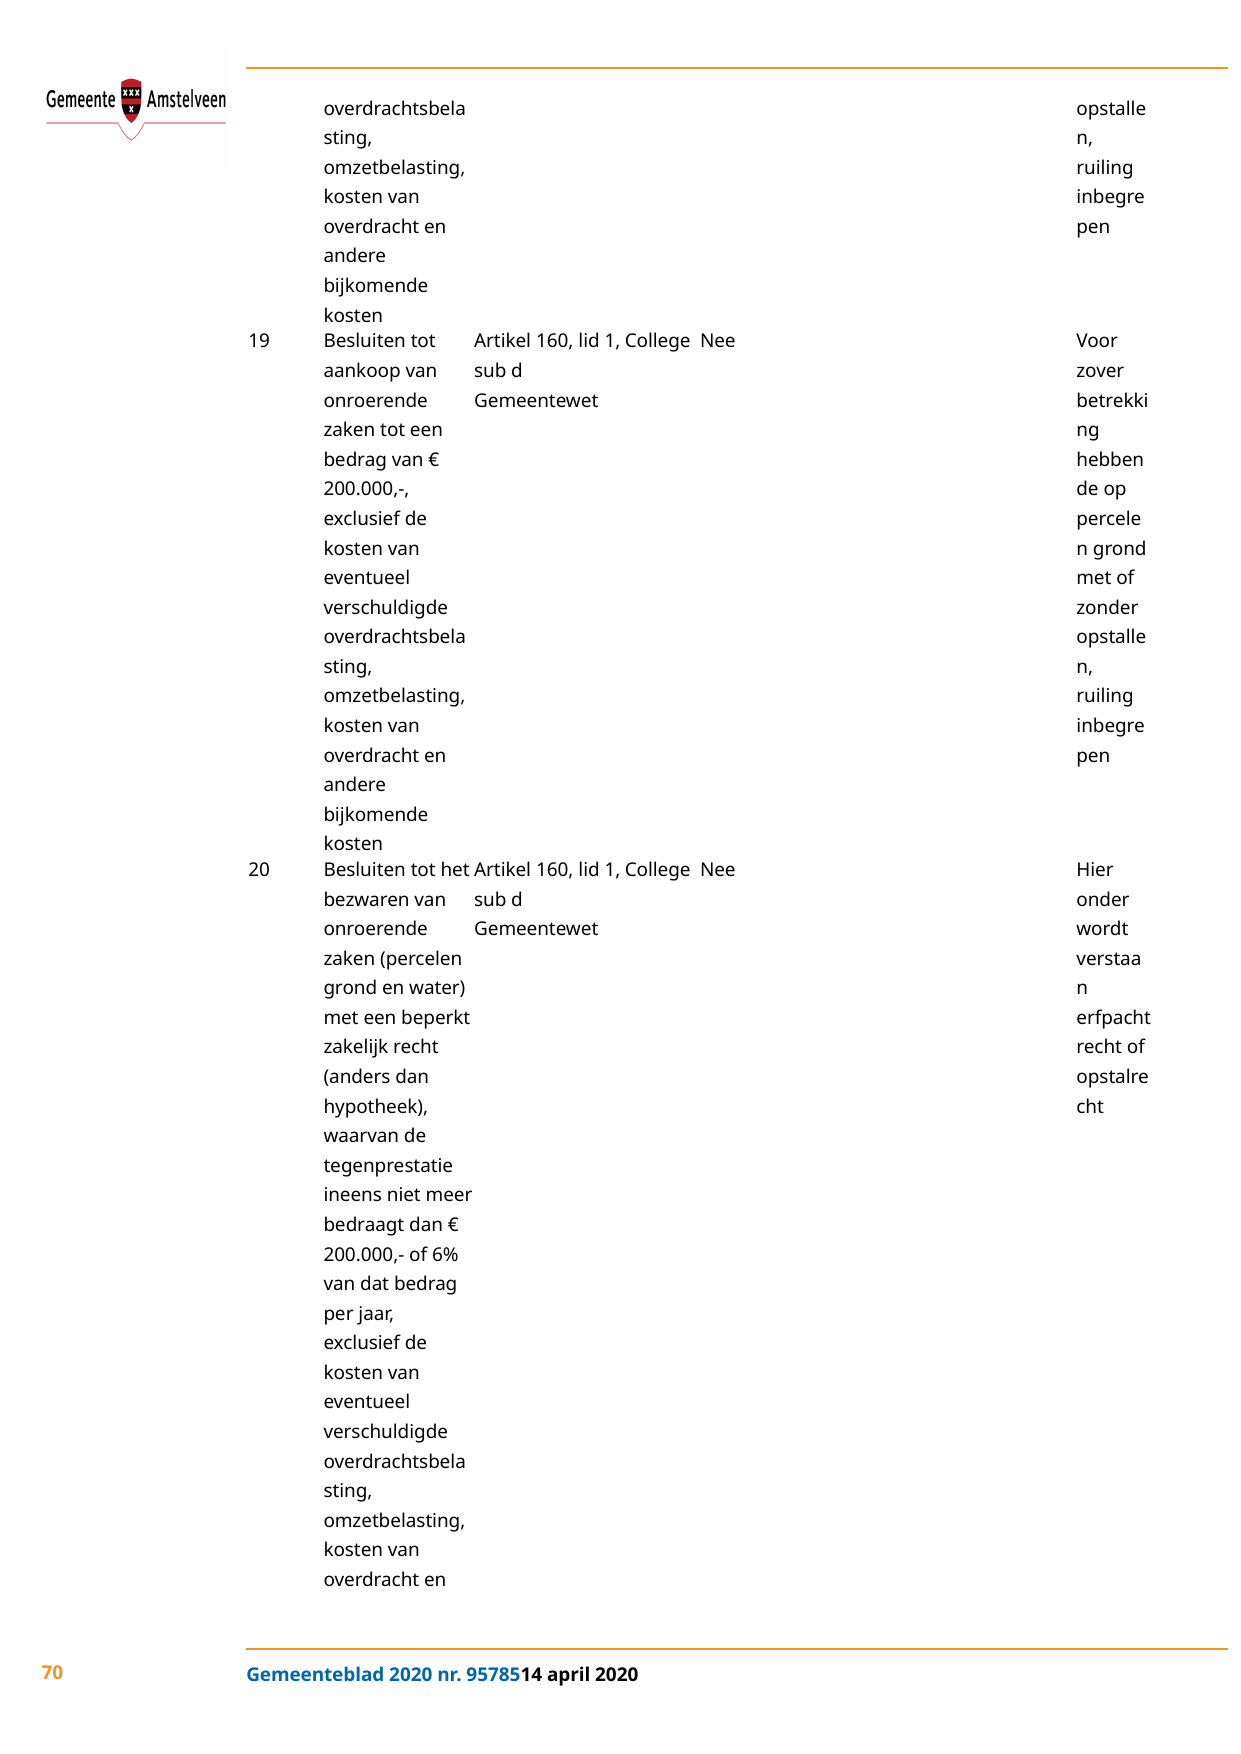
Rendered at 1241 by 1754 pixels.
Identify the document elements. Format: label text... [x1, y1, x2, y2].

table_cell [850, 95, 1076, 328]
table_cell [700, 95, 850, 328]
table_cell overdrachtsbelasting, omzetbelasting, kosten van overdracht en andere bijkomende kosten [323, 95, 474, 328]
table_cell 19 [248, 328, 323, 856]
table_cell [625, 95, 700, 328]
table_cell Besluiten tot aankoop van onroerende zaken tot een bedrag van € 200.000,-, exclusief de kosten van eventueel verschuldigde overdrachtsbelasting, omzetbelasting, kosten van overdracht en andere bijkomende kosten [323, 328, 474, 856]
table_cell Hier onder wordt verstaan erfpachtrecht of opstalrecht [1076, 856, 1152, 1592]
table_cell College [625, 328, 700, 856]
table_cell 20 [248, 856, 323, 1592]
table_cell [248, 95, 323, 328]
table_cell Nee [700, 328, 850, 856]
table_cell [850, 856, 1076, 1592]
table_cell Voor zover betrekking hebbende op percelen grond met of zonder opstallen, ruiling inbegrepen [1076, 328, 1152, 856]
picture [41, 47, 231, 172]
table_cell opstallen, ruiling inbegrepen [1076, 95, 1152, 328]
table_cell [474, 95, 624, 328]
table_cell [850, 328, 1076, 856]
table_cell Besluiten tot het bezwaren van onroerende zaken (percelen grond en water) met een beperkt zakelijk recht (anders dan hypotheek), waarvan de tegenprestatie ineens niet meer bedraagt dan € 200.000,- of 6% van dat bedrag per jaar, exclusief de kosten van eventueel verschuldigde overdrachtsbelasting, omzetbelasting, kosten van overdracht en [323, 856, 474, 1592]
table_cell College [625, 856, 700, 1592]
table_cell Artikel 160, lid 1, sub d Gemeentewet [474, 328, 624, 856]
table_cell Artikel 160, lid 1, sub d Gemeentewet [474, 856, 624, 1592]
table_cell Nee [700, 856, 850, 1592]
